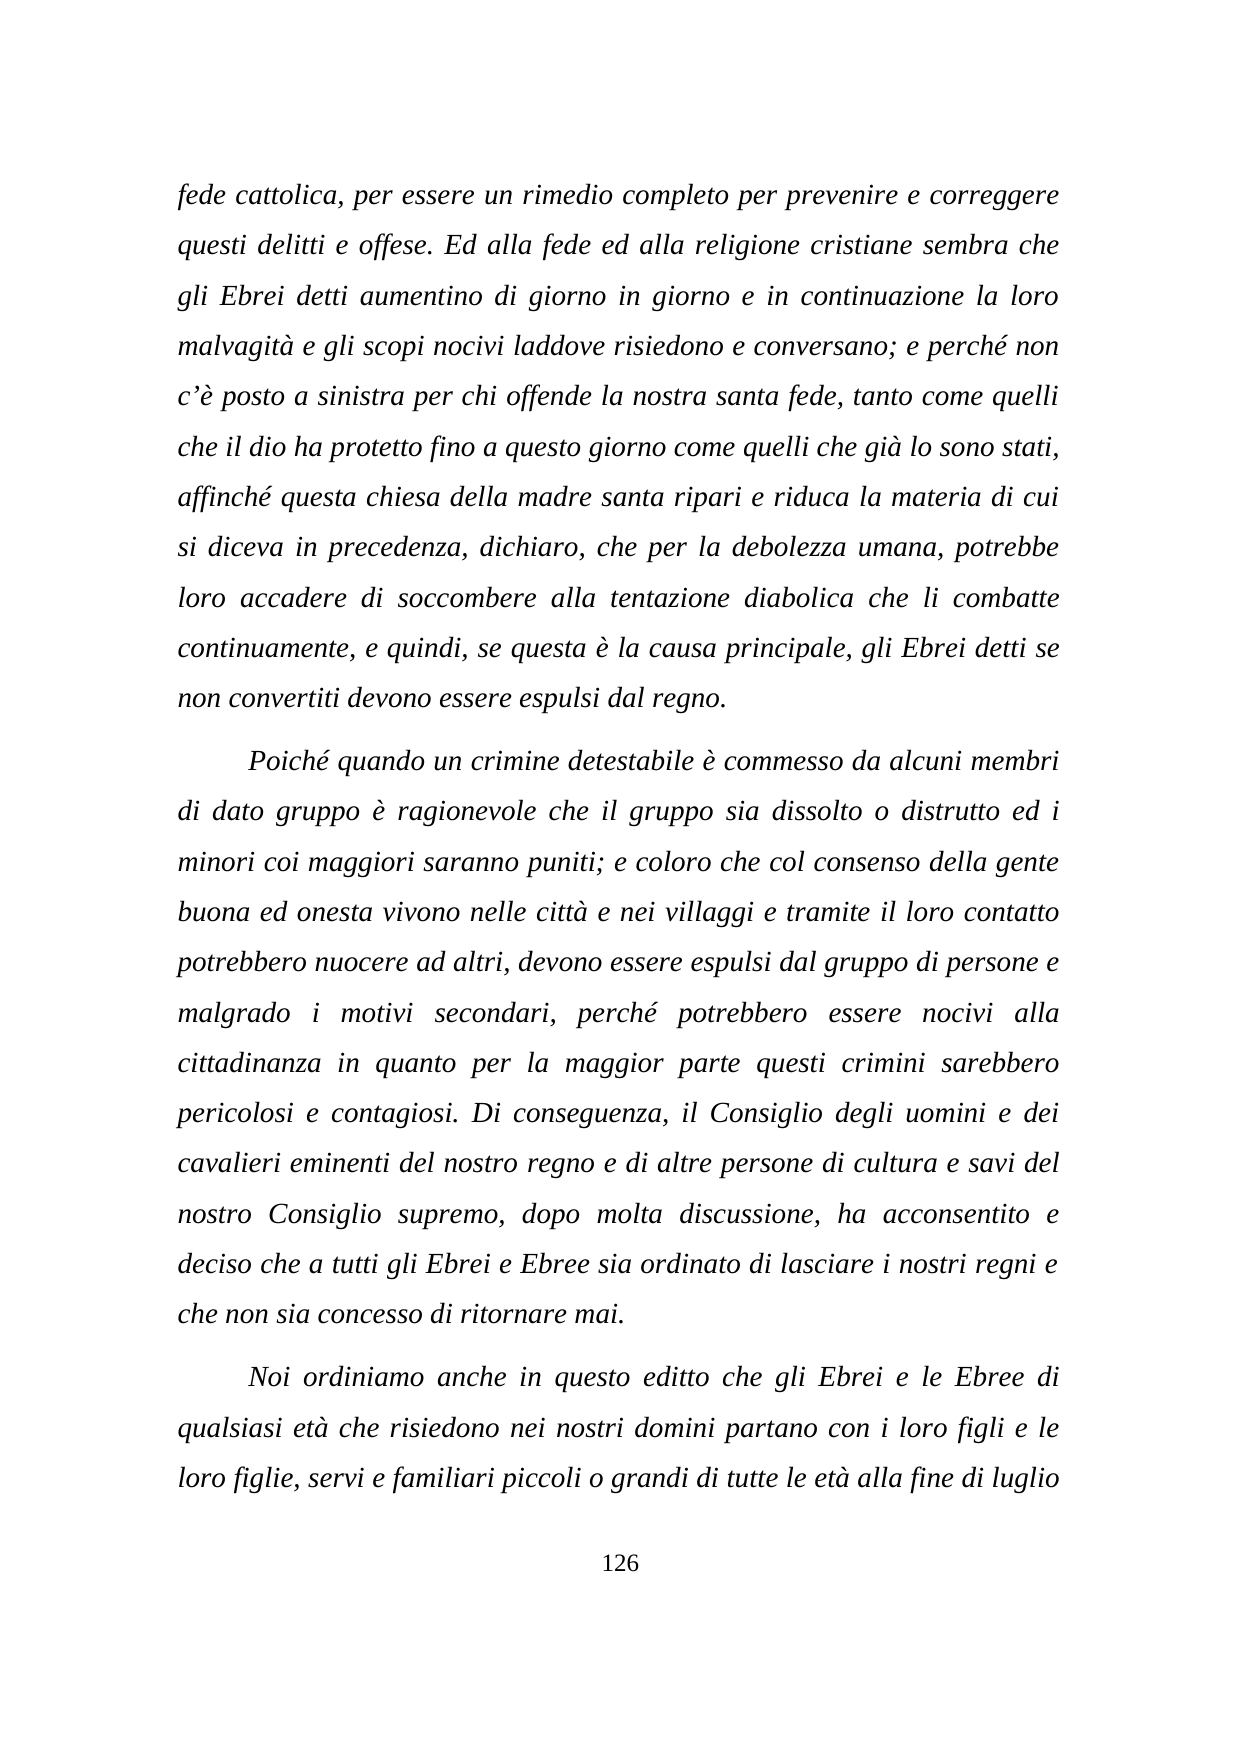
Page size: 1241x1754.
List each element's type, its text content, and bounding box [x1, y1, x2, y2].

text fede cattolica, per essere un rimedio completo per prevenire e correggere questi delitti e offese. Ed alla fede ed alla religione cristiane sembra che gli Ebrei detti aumentino di giorno in giorno e in continuazione la loro malvagità e gli scopi nocivi laddove risiedono e conversano; e perché non c’è posto a sinistra per chi offende la nostra santa fede, tanto come quelli che il dio ha protetto fino a questo giorno come quelli che già lo sono stati, affinché questa chiesa della madre santa ripari e riduca la materia di cui si diceva in precedenza, dichiaro, che per la debolezza umana, potrebbe loro accadere di soccombere alla tentazione diabolica che li combatte continuamente, e quindi, se questa è la causa principale, gli Ebrei detti se non convertiti devono essere espulsi dal regno. [177, 177, 1063, 714]
text Poiché quando un crimine detestabile è commesso da alcuni membri di dato gruppo è ragionevole che il gruppo sia dissolto o distrutto ed i minori coi maggiori saranno puniti; e coloro che col consenso della gente buona ed onesta vivono nelle città e nei villaggi e tramite il loro contatto potrebbero nuocere ad altri, devono essere espulsi dal gruppo di persone e malgrado i motivi secondari, perché potrebbero essere nocivi alla cittadinanza in quanto per la maggior parte questi crimini sarebbero pericolosi e contagiosi. Di conseguenza, il Consiglio degli uomini e dei cavalieri eminenti del nostro regno e di altre persone di cultura e savi del nostro Consiglio supremo, dopo molta discussione, ha acconsentito e deciso che a tutti gli Ebrei e Ebree sia ordinato di lasciare i nostri regni e che non sia concesso di ritornare mai. [177, 743, 1063, 1330]
text Noi ordiniamo anche in questo editto che gli Ebrei e le Ebree di qualsiasi età che risiedono nei nostri domini partano con i loro figli e le loro figlie, servi e familiari piccoli o grandi di tutte le età alla fine di luglio [177, 1359, 1063, 1493]
